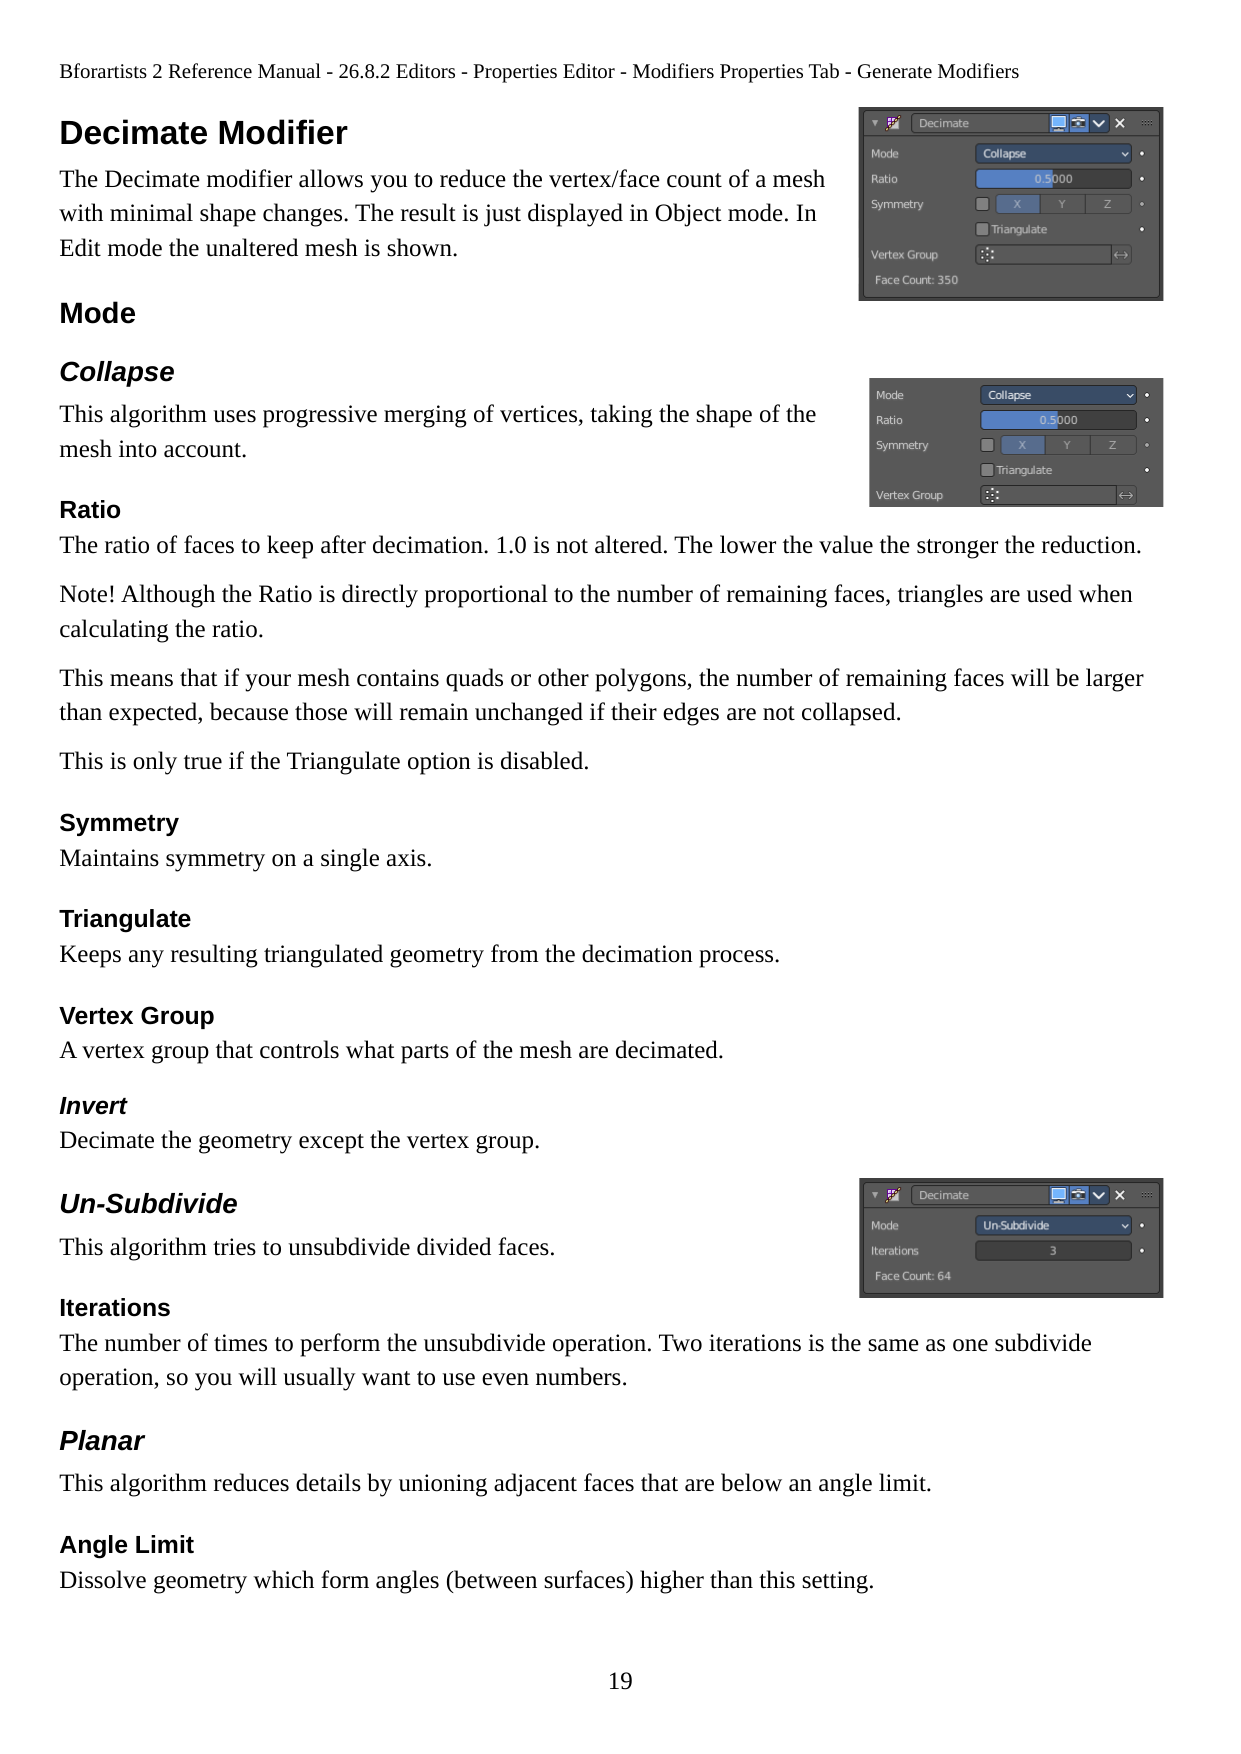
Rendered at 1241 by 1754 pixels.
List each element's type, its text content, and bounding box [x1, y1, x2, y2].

picture [859, 1178, 1164, 1298]
text Maintains symmetry on a single axis. [59, 843, 1181, 872]
subtitle Mode [59, 296, 1181, 330]
text This algorithm tries to unsubdivide divided faces. [59, 1232, 859, 1260]
subtitle Symmetry [59, 808, 1181, 837]
subtitle Vertex Group [59, 1001, 1181, 1029]
picture [869, 378, 1164, 507]
text The number of times to perform the unsubdivide operation. Two iterations is the same as one subdivide operation, so you will usually want to use even numbers. [59, 1328, 1181, 1391]
text Dissolve geometry which form angles (between surfaces) higher than this setting. [59, 1565, 1181, 1593]
picture [858, 107, 1164, 301]
text This algorithm uses progressive merging of vertices, taking the shape of the mesh into account. [59, 399, 869, 463]
subtitle Decimate Modifier [59, 113, 858, 151]
subtitle Planar [59, 1424, 1181, 1456]
text Decimate the geometry except the vertex group. [59, 1126, 1181, 1154]
text The Decimate modifier allows you to reduce the vertex/face count of a mesh with minimal shape changes. The result is just displayed in Object mode. In Edit mode the unaltered mesh is shown. [59, 164, 858, 261]
subtitle Un-Subdivide [59, 1187, 859, 1219]
text Keeps any resulting triangulated geometry from the decimation process. [59, 939, 1181, 968]
subtitle Triangulate [59, 904, 1181, 933]
subtitle [1164, 113, 1181, 151]
subtitle Invert [59, 1091, 1181, 1119]
text A vertex group that controls what parts of the mesh are decimated. [59, 1036, 1181, 1064]
text The ratio of faces to keep after decimation. 1.0 is not altered. The lower the value the stronger the reduction. [59, 530, 1181, 559]
subtitle Collapse [59, 355, 1181, 387]
text This means that if your mesh contains quads or other polygons, the number of remaining faces will be larger than expected, because those will remain unchanged if their edges are not collapsed. [59, 663, 1181, 726]
subtitle Iterations [59, 1293, 1181, 1322]
subtitle [1164, 1187, 1181, 1219]
text Note! Although the Ratio is directly proportional to the number of remaining faces, triangles are used when calculating the ratio. [59, 579, 1181, 643]
text This is only true if the Triangulate option is disabled. [59, 746, 1181, 775]
subtitle Angle Limit [59, 1530, 1181, 1558]
subtitle Ratio [59, 496, 1181, 524]
text This algorithm reduces details by unioning adjacent faces that are below an angle limit. [59, 1468, 1181, 1497]
